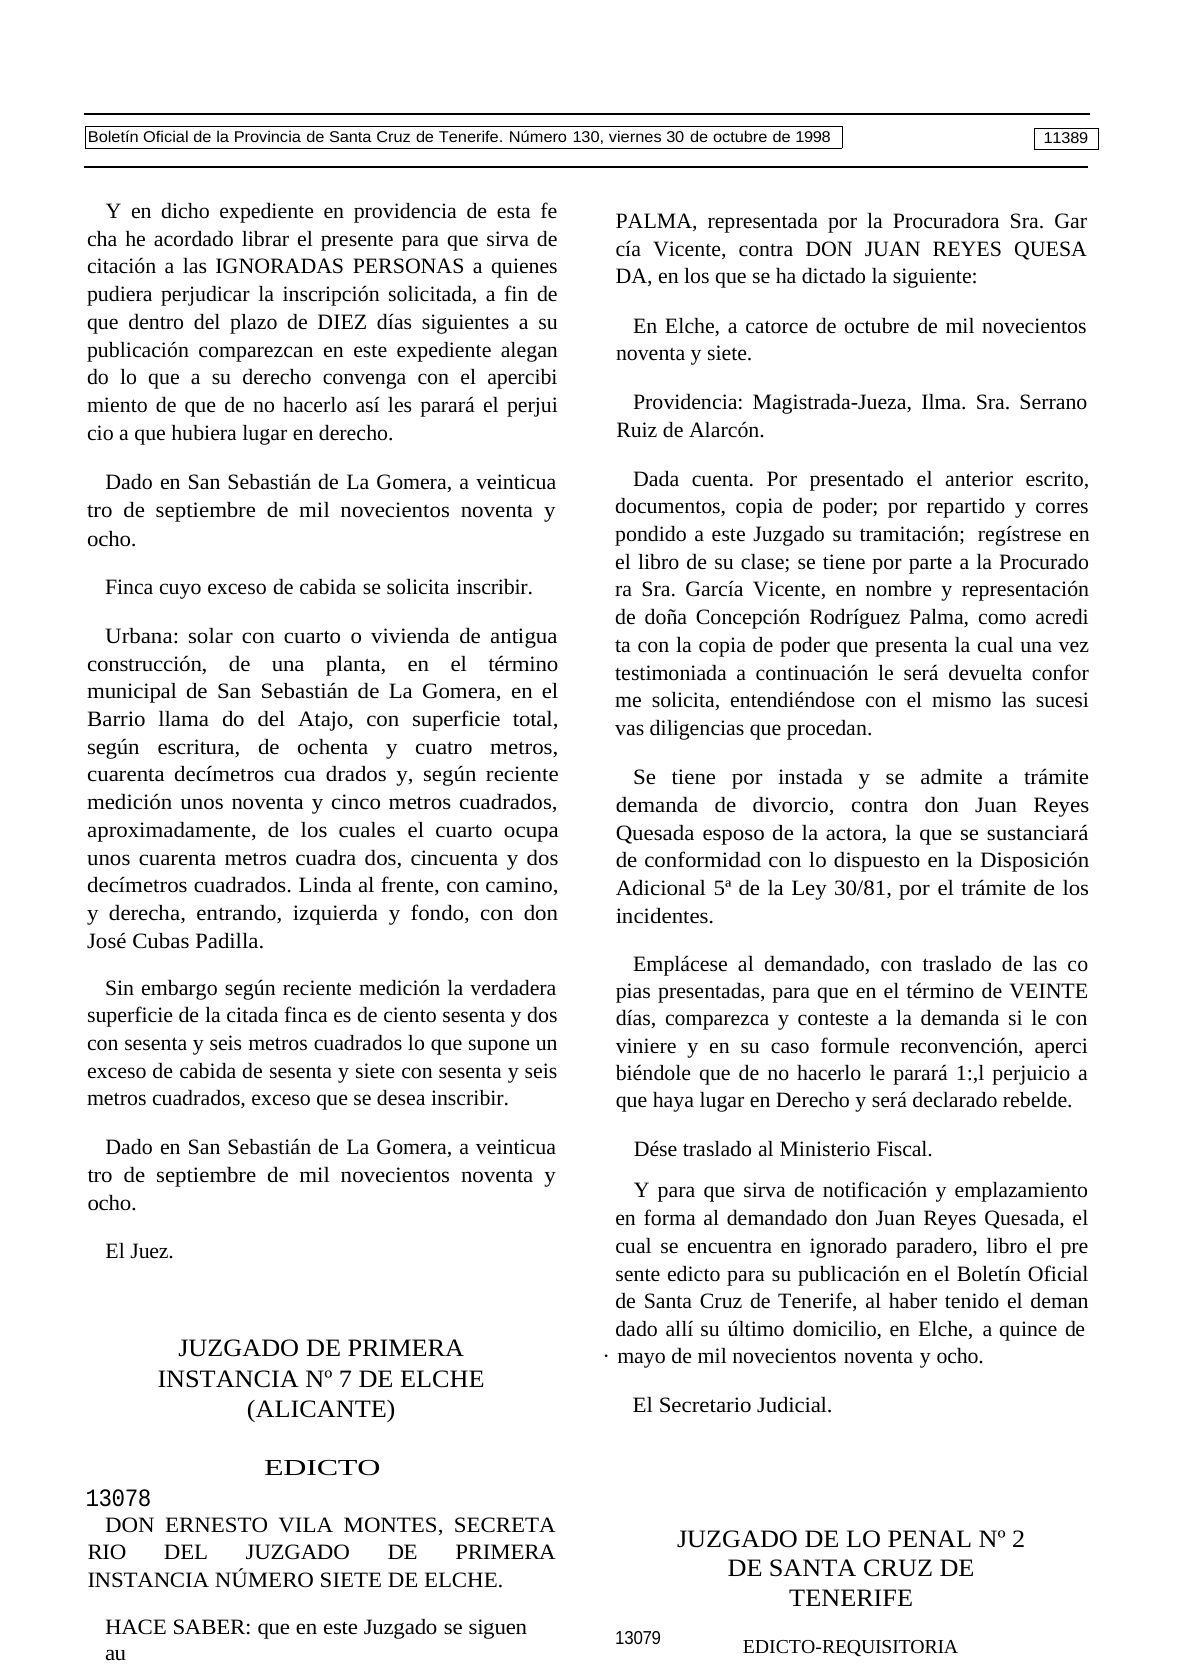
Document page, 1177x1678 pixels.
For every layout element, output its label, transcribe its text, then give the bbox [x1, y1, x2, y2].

text Dado en San Sebastián de La Gomera, a veinticua­ tro de septiembre de mil novecientos noventa y ocho. [87, 1134, 557, 1215]
subtitle EDICTO [104, 1454, 540, 1481]
text DON ERNESTO VILA MONTES, SECRETA­ RIO DEL JUZGADO DE PRIMERA INSTANCIA NÚMERO SIETE DE ELCHE. [87, 1512, 556, 1592]
text Providencia: Magistrada-Jueza, Ilma. Sra. Serrano Ruiz de Alarcón. [616, 389, 1088, 442]
subtitle JUZGADO DE PRIMERA INSTANCIA Nº 7 DE ELCHE (ALICANTE) [104, 1333, 537, 1422]
text Emplácese al demandado, con traslado de las co­ pias presentadas, para que en el término de VEINTE días, comparezca y conteste a la demanda si le con­ viniere y en su caso formule reconvención, aperci­ biéndole que de no hacerlo le parará 1:,l perjuicio a que haya lugar en Derecho y será declarado rebelde. [616, 951, 1089, 1112]
text · mayo de mil novecientos noventa y ocho. [602, 1344, 1101, 1368]
subtitle 13078 [85, 1484, 560, 1512]
text En Elche, a catorce de octubre de mil novecientos noventa y siete. [616, 313, 1087, 365]
text Dado en San Sebastián de La Gomera, a veinticua­ tro de septiembre de mil novecientos noventa y ocho. [87, 469, 556, 551]
text Dada cuenta. Por presentado el anterior escrito, documentos, copia de poder; por repartido y corres­ pondido a este Juzgado su tramitación; regístrese en el libro de su clase; se tiene por parte a la Procurado­ ra Sra. García Vicente, en nombre y representación de doña Concepción Rodríguez Palma, como acredi­ ta con la copia de poder que presenta la cual una vez testimoniada a continuación le será devuelta confor­ me solicita, entendiéndose con el mismo las sucesi­ vas diligencias que procedan. [615, 466, 1090, 740]
text El Secretario Judicial. [632, 1392, 1101, 1417]
text Se tiene por instada y se admite a trámite demanda de divorcio, contra don Juan Reyes Quesada esposo de la actora, la que se sustanciará de conformidad con lo dispuesto en la Disposición Adicional 5ª de la Ley 30/81, por el trámite de los incidentes. [616, 764, 1089, 928]
text El Juez. [105, 1238, 562, 1263]
text Sin embargo según reciente medición la verdadera superficie de la citada finca es de ciento sesenta y dos con sesenta y seis metros cuadrados lo que supone un exceso de cabida de sesenta y siete con sesenta y seis metros cuadrados, exceso que se desea inscribir. [87, 974, 557, 1111]
text PALMA, representada por la Procuradora Sra. Gar­ cía Vicente, contra DON JUAN REYES QUESA­ DA, en los que se ha dictado la siguiente: [615, 208, 1088, 288]
text EDICTO-REQUISITORIA [741, 1636, 960, 1658]
text HACE SABER: que en este Juzgado se siguen au­ [105, 1614, 560, 1665]
text Y para que sirva de notificación y emplazamiento en forma al demandado don Juan Reyes Quesada, el cual se encuentra en ignorado paradero, libro el pre­ sente edicto para su publicación en el Boletín Oficial de Santa Cruz de Tenerife, al haber tenido el deman­ dado allí su último domicilio, en Elche, a quince de [615, 1177, 1089, 1341]
subtitle JUZGADO DE LO PENAL Nº 2 DE SANTA CRUZ DE TENERIFE [664, 1524, 1039, 1612]
text Y en dicho expediente en providencia de esta fe­ cha he acordado librar el presente para que sirva de citación a las IGNORADAS PERSONAS a quienes pudiera perjudicar la inscripción solicitada, a fin de que dentro del plazo de DIEZ días siguientes a su publicación comparezcan en este expediente alegan­ do lo que a su derecho convenga con el apercibi­ miento de que de no hacerlo así les parará el perjui­ cio a que hubiera lugar en derecho. [87, 198, 558, 445]
text Urbana: solar con cuarto o vivienda de antigua construcción, de una planta, en el término municipal de San Sebastián de La Gomera, en el Barrio llama­ do del Atajo, con superficie total, según escritura, de ochenta y cuatro metros, cuarenta decímetros cua­ drados y, según reciente medición unos noventa y cinco metros cuadrados, aproximadamente, de los cuales el cuarto ocupa unos cuarenta metros cuadra­ dos, cincuenta y dos decímetros cuadrados. Linda al frente, con camino, y derecha, entrando, izquierda y fondo, con don José Cubas Padilla. [87, 623, 558, 953]
text Dése traslado al Ministerio Fiscal. [633, 1136, 1101, 1161]
text 13079 [615, 1631, 662, 1647]
text Finca cuyo exceso de cabida se solicita inscribir. [105, 574, 562, 599]
